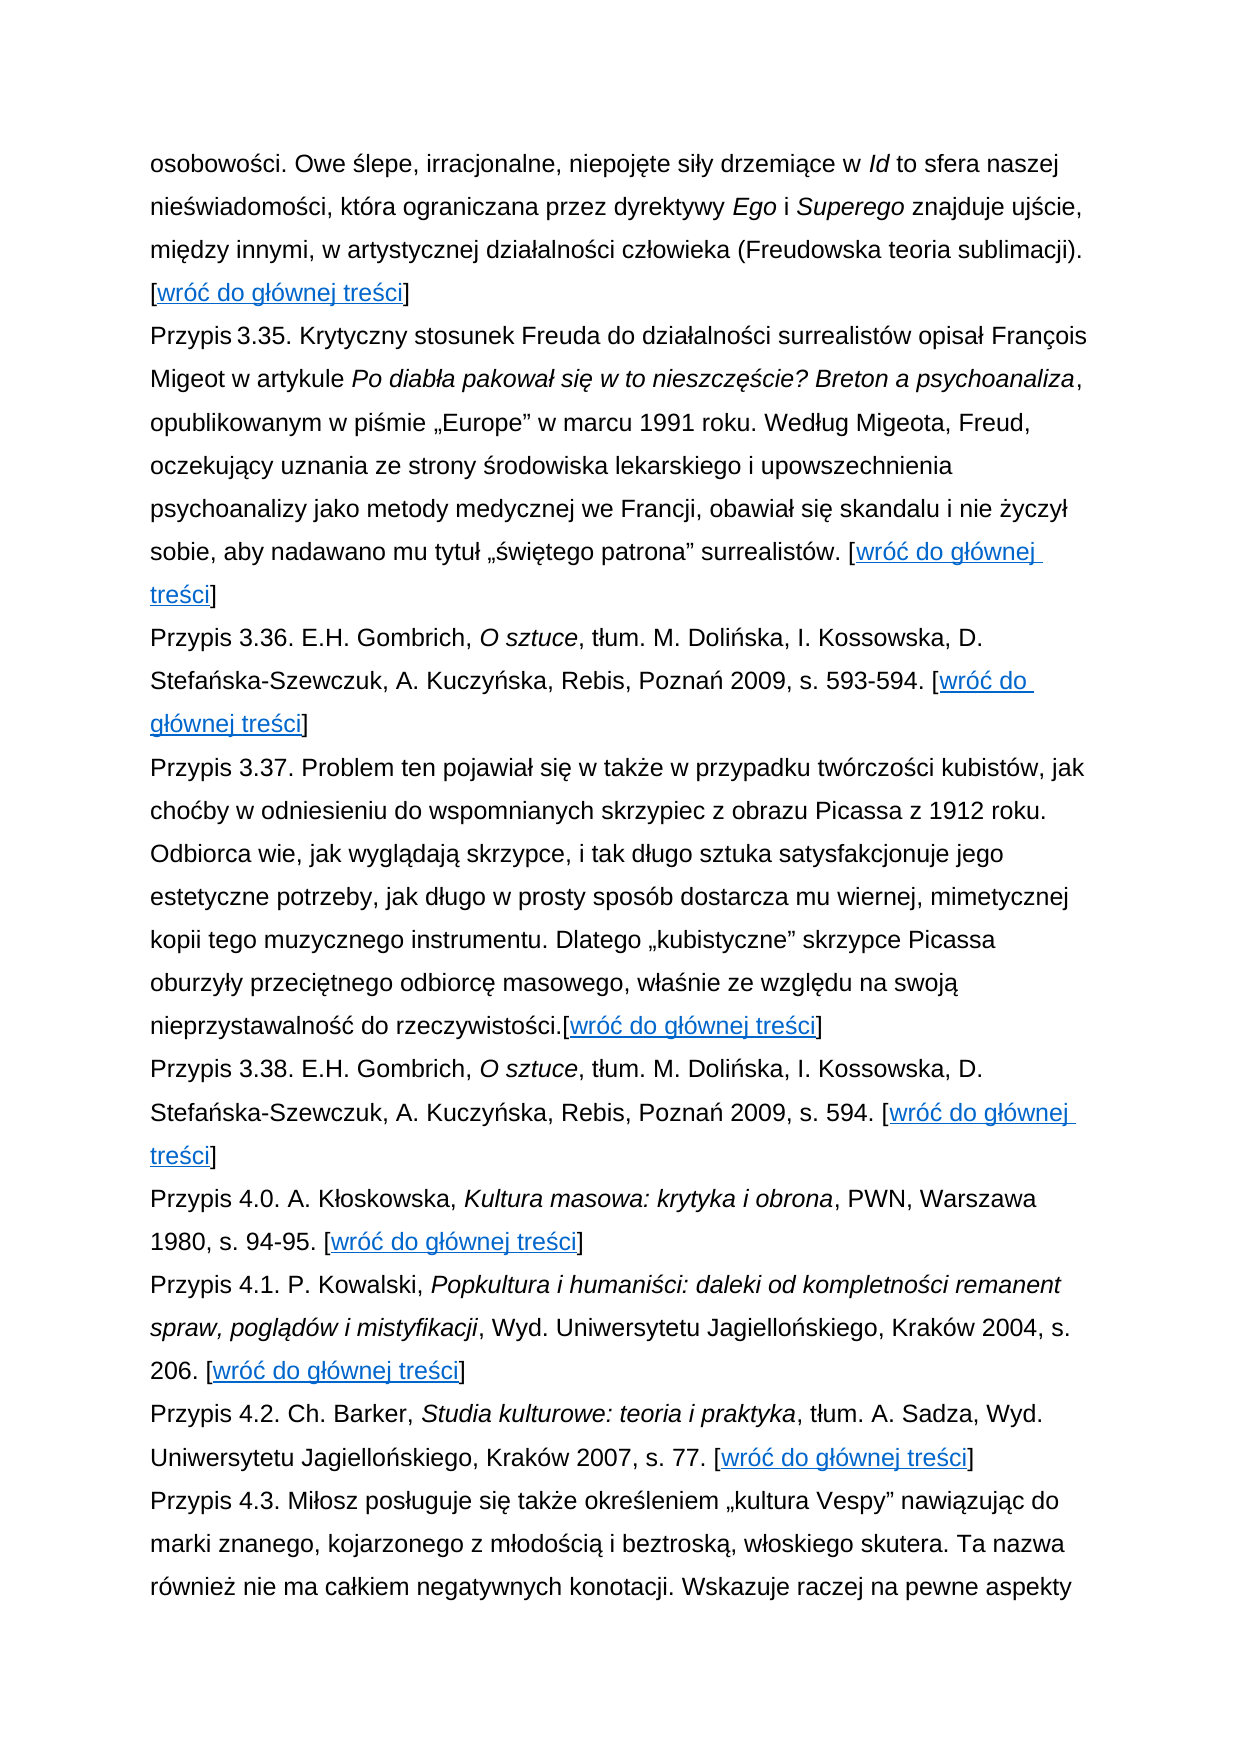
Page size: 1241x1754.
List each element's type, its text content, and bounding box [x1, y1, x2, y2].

text Przypis 4.0. A. Kłoskowska, Kultura masowa: krytyka i obrona, PWN, Warszawa 1980, s. 94-95. [wróć do głównej treści] [150, 1184, 1090, 1256]
text Przypis 4.3. Miłosz posługuje się także określeniem „kultura Vespy” nawiązując do marki znanego, kojarzonego z młodością i beztroską, włoskiego skutera. Ta nazwa również nie ma całkiem negatywnych konotacji. Wskazuje raczej na pewne aspekty [150, 1486, 1090, 1601]
text Przypis 3.38. E.H. Gombrich, O sztuce, tłum. M. Dolińska, I. Kossowska, D. Stefańska-Szewczuk, A. Kuczyńska, Rebis, Poznań 2009, s. 594. [wróć do głównej treści] [150, 1054, 1090, 1169]
text Przypis 4.2. Ch. Barker, Studia kulturowe: teoria i praktyka, tłum. A. Sadza, Wyd. Uniwersytetu Jagiellońskiego, Kraków 2007, s. 77. [wróć do głównej treści] [150, 1399, 1090, 1471]
text Przypis 3.36. E.H. Gombrich, O sztuce, tłum. M. Dolińska, I. Kossowska, D. Stefańska-Szewczuk, A. Kuczyńska, Rebis, Poznań 2009, s. 593-594. [wróć do głównej treści] [150, 623, 1090, 738]
text Przypis 3.35. Krytyczny stosunek Freuda do działalności surrealistów opisał François Migeot w artykule Po diabła pakował się w to nieszczęście? Breton a psychoanaliza, opublikowanym w piśmie „Europe” w marcu 1991 roku. Według Migeota, Freud, oczekujący uznania ze strony środowiska lekarskiego i upowszechnienia psychoanalizy jako metody medycznej we Francji, obawiał się skandalu i nie życzył sobie, aby nadawano mu tytuł „świętego patrona” surrealistów. [wróć do głównej treści] [150, 321, 1090, 609]
text Przypis 3.37. Problem ten pojawiał się w także w przypadku twórczości kubistów, jak choćby w odniesieniu do wspomnianych skrzypiec z obrazu Picassa z 1912 roku. Odbiorca wie, jak wyglądają skrzypce, i tak długo sztuka satysfakcjonuje jego estetyczne potrzeby, jak długo w prosty sposób dostarcza mu wiernej, mimetycznej kopii tego muzycznego instrumentu. Dlatego „kubistyczne” skrzypce Picassa oburzyły przeciętnego odbiorcę masowego, właśnie ze względu na swoją nieprzystawalność do rzeczywistości.[wróć do głównej treści] [150, 753, 1090, 1040]
text osobowości. Owe ślepe, irracjonalne, niepojęte siły drzemiące w Id to sfera naszej nieświadomości, która ograniczana przez dyrektywy Ego i Superego znajduje ujście, między innymi, w artystycznej działalności człowieka (Freudowska teoria sublimacji). [wróć do głównej treści] [150, 149, 1090, 307]
text Przypis 4.1. P. Kowalski, Popkultura i humaniści: daleki od kompletności remanent spraw, poglądów i mistyfikacji, Wyd. Uniwersytetu Jagiellońskiego, Kraków 2004, s. 206. [wróć do głównej treści] [150, 1270, 1090, 1385]
